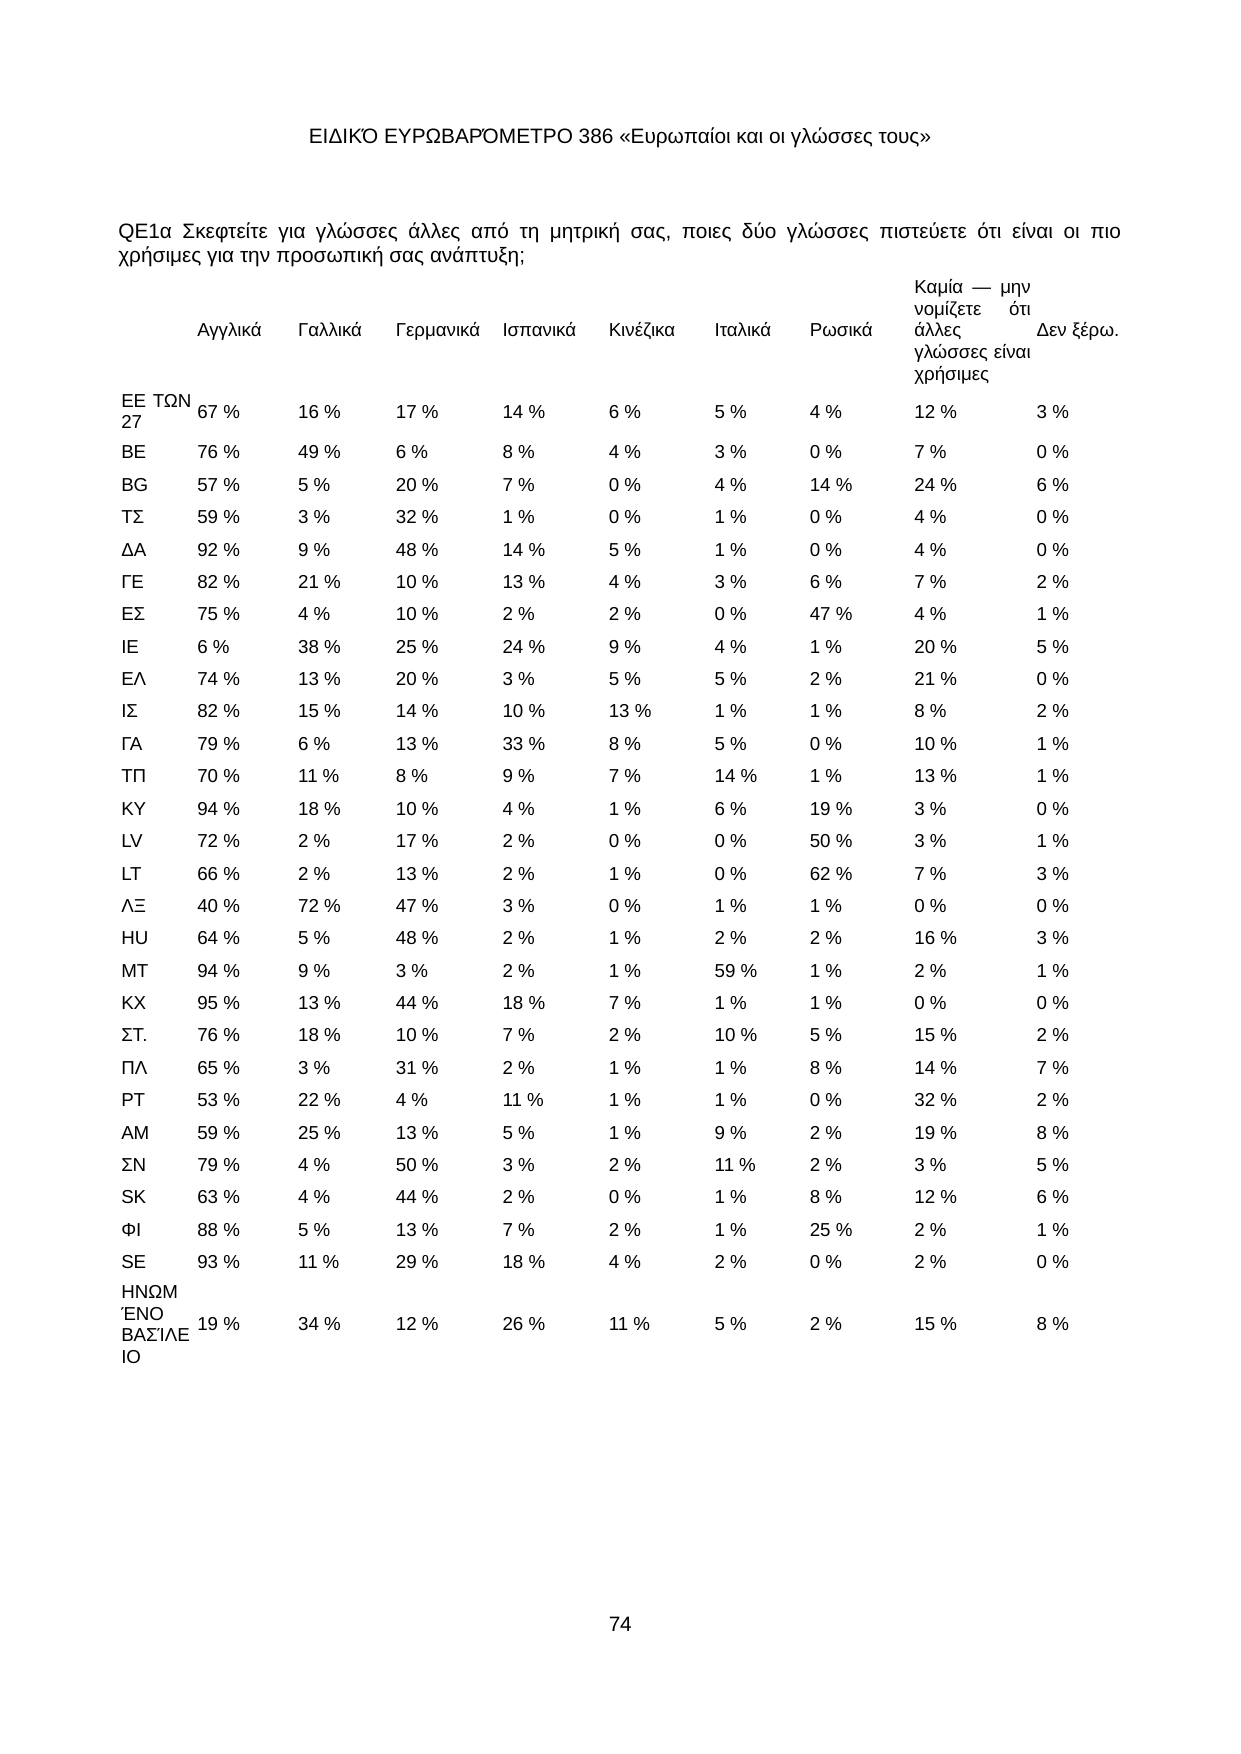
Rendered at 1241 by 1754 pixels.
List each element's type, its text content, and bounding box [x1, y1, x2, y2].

table_cell 1 % [606, 954, 711, 986]
table_cell 1 % [807, 760, 911, 792]
table_cell 48 % [393, 533, 499, 565]
table_cell 5 % [295, 1213, 393, 1246]
table_cell 1 % [606, 1051, 711, 1084]
table_cell HU [118, 922, 194, 954]
table_cell 3 % [911, 1149, 1033, 1181]
table_cell 66 % [194, 857, 295, 889]
table_cell 1 % [1034, 598, 1122, 630]
table_cell 0 % [1034, 889, 1122, 922]
table_cell 1 % [606, 1084, 711, 1116]
table_header Καμία — μην νομίζετε ότι άλλες γλώσσες είναι χρήσιμες [911, 273, 1033, 387]
table_cell SK [118, 1181, 194, 1213]
table_cell 11 % [711, 1149, 807, 1181]
table_cell 3 % [711, 565, 807, 598]
table_cell 2 % [911, 1246, 1033, 1278]
table_cell 6 % [807, 565, 911, 598]
table_cell 4 % [393, 1084, 499, 1116]
table_cell 65 % [194, 1051, 295, 1084]
table_cell 82 % [194, 695, 295, 727]
table_cell 75 % [194, 598, 295, 630]
table_cell 6 % [1034, 468, 1122, 501]
table_cell 4 % [295, 598, 393, 630]
table_cell 4 % [911, 533, 1033, 565]
table_cell 1 % [807, 954, 911, 986]
table_cell 2 % [295, 825, 393, 857]
table_cell 24 % [499, 630, 606, 662]
table_cell 21 % [295, 565, 393, 598]
table_cell 4 % [911, 598, 1033, 630]
table_cell 19 % [807, 792, 911, 824]
table_cell 40 % [194, 889, 295, 922]
table_cell 2 % [606, 1019, 711, 1051]
table_cell 3 % [499, 1149, 606, 1181]
table_cell 0 % [1034, 436, 1122, 468]
table_cell 4 % [606, 1246, 711, 1278]
table_cell 50 % [393, 1149, 499, 1181]
table_cell 2 % [606, 1213, 711, 1246]
table_cell 32 % [393, 501, 499, 533]
table_cell 1 % [807, 889, 911, 922]
table_cell 5 % [711, 1278, 807, 1370]
table_cell 3 % [499, 663, 606, 695]
table_cell 2 % [807, 1278, 911, 1370]
table_cell ΕΣ [118, 598, 194, 630]
table_cell ΛΞ [118, 889, 194, 922]
table_cell 1 % [711, 501, 807, 533]
table_cell 4 % [295, 1181, 393, 1213]
table_cell 0 % [606, 468, 711, 501]
table_cell 10 % [393, 598, 499, 630]
table_cell 7 % [911, 436, 1033, 468]
table_cell 94 % [194, 792, 295, 824]
table_cell 1 % [711, 1084, 807, 1116]
table_cell ΙΣ [118, 695, 194, 727]
table_cell 1 % [711, 1051, 807, 1084]
table_cell 11 % [499, 1084, 606, 1116]
table_cell 0 % [606, 1181, 711, 1213]
table_cell 82 % [194, 565, 295, 598]
table_cell 3 % [1034, 922, 1122, 954]
table_cell 0 % [911, 889, 1033, 922]
table_cell 13 % [393, 857, 499, 889]
table_cell 0 % [711, 857, 807, 889]
table_cell 7 % [606, 760, 711, 792]
table_cell 24 % [911, 468, 1033, 501]
table_cell 14 % [807, 468, 911, 501]
table_cell 10 % [499, 695, 606, 727]
table_cell 31 % [393, 1051, 499, 1084]
table_cell 15 % [911, 1019, 1033, 1051]
table_cell 93 % [194, 1246, 295, 1278]
table_cell 15 % [911, 1278, 1033, 1370]
table_cell 13 % [606, 695, 711, 727]
table_cell 1 % [1034, 954, 1122, 986]
table_cell 94 % [194, 954, 295, 986]
table_cell 1 % [807, 986, 911, 1019]
table_cell 4 % [711, 468, 807, 501]
table_cell ΔΑ [118, 533, 194, 565]
table_cell 4 % [499, 792, 606, 824]
table_cell 5 % [606, 663, 711, 695]
table_cell ΙΕ [118, 630, 194, 662]
table_cell ΗΝΩΜΈΝΟ ΒΑΣΊΛΕΙΟ [118, 1278, 194, 1370]
table_cell 17 % [393, 825, 499, 857]
table_cell 5 % [711, 663, 807, 695]
table_cell 5 % [711, 727, 807, 760]
table_cell 47 % [807, 598, 911, 630]
table_cell 76 % [194, 1019, 295, 1051]
table_cell 2 % [911, 1213, 1033, 1246]
table_cell 1 % [711, 889, 807, 922]
table_header Ρωσικά [807, 273, 911, 387]
table_cell 72 % [295, 889, 393, 922]
table_cell 5 % [295, 468, 393, 501]
table_cell ΤΠ [118, 760, 194, 792]
table_cell 44 % [393, 1181, 499, 1213]
table_cell 7 % [499, 468, 606, 501]
table_cell 59 % [711, 954, 807, 986]
table_cell 0 % [606, 825, 711, 857]
table_cell 11 % [295, 1246, 393, 1278]
table_cell 2 % [499, 825, 606, 857]
table_cell 6 % [295, 727, 393, 760]
table_cell 20 % [393, 663, 499, 695]
table_cell 25 % [807, 1213, 911, 1246]
table_cell 1 % [1034, 760, 1122, 792]
table_cell 18 % [499, 986, 606, 1019]
table_cell 8 % [911, 695, 1033, 727]
table_cell 10 % [711, 1019, 807, 1051]
table_cell 92 % [194, 533, 295, 565]
table_cell 63 % [194, 1181, 295, 1213]
table_cell 2 % [1034, 565, 1122, 598]
table_cell 70 % [194, 760, 295, 792]
table_cell 1 % [606, 792, 711, 824]
table_cell 12 % [393, 1278, 499, 1370]
text QE1α Σκεφτείτε για γλώσσες άλλες από τη μητρική σας, ποιες δύο γλώσσες πιστεύετε ότι είναι οι πιο χρήσιμες για την προσωπική σας ανάπτυξη; [118, 219, 1122, 267]
table_cell 3 % [499, 889, 606, 922]
table_cell 50 % [807, 825, 911, 857]
table_cell 1 % [711, 533, 807, 565]
table_cell 0 % [1034, 986, 1122, 1019]
table_cell 9 % [295, 954, 393, 986]
table_cell 0 % [1034, 501, 1122, 533]
table_header Κινέζικα [606, 273, 711, 387]
table_cell 0 % [807, 501, 911, 533]
table_cell 13 % [295, 663, 393, 695]
table_cell 13 % [393, 1116, 499, 1148]
table_cell 5 % [711, 387, 807, 436]
table_cell 4 % [295, 1149, 393, 1181]
table_cell 13 % [911, 760, 1033, 792]
table_cell 8 % [1034, 1116, 1122, 1148]
table_cell 5 % [1034, 1149, 1122, 1181]
table_cell 16 % [295, 387, 393, 436]
table_cell 49 % [295, 436, 393, 468]
table_cell 3 % [1034, 387, 1122, 436]
table_cell 2 % [711, 922, 807, 954]
table_cell 2 % [807, 1149, 911, 1181]
table_cell 13 % [295, 986, 393, 1019]
table_cell 8 % [499, 436, 606, 468]
table_cell 2 % [807, 922, 911, 954]
table_cell 14 % [499, 533, 606, 565]
table_cell 5 % [807, 1019, 911, 1051]
table_cell 3 % [711, 436, 807, 468]
table_cell 2 % [499, 857, 606, 889]
table_cell 25 % [295, 1116, 393, 1148]
table_cell 0 % [711, 598, 807, 630]
table_cell 53 % [194, 1084, 295, 1116]
table_cell 2 % [499, 954, 606, 986]
table_cell 88 % [194, 1213, 295, 1246]
table_cell 95 % [194, 986, 295, 1019]
table_cell 0 % [1034, 1246, 1122, 1278]
table_cell ΣΝ [118, 1149, 194, 1181]
table_cell 59 % [194, 1116, 295, 1148]
table_cell 15 % [295, 695, 393, 727]
table_header Ισπανικά [499, 273, 606, 387]
table_cell 8 % [606, 727, 711, 760]
table_cell ΕΕ ΤΩΝ 27 [118, 387, 194, 436]
table_cell 1 % [711, 986, 807, 1019]
table_cell 62 % [807, 857, 911, 889]
table_cell 2 % [606, 1149, 711, 1181]
table_cell ΦΙ [118, 1213, 194, 1246]
table_cell 10 % [393, 1019, 499, 1051]
table_cell 0 % [711, 825, 807, 857]
table_cell 1 % [711, 695, 807, 727]
table_header Γαλλικά [295, 273, 393, 387]
table_cell 1 % [1034, 727, 1122, 760]
table_cell 2 % [911, 954, 1033, 986]
table_cell 5 % [295, 922, 393, 954]
table_cell 6 % [606, 387, 711, 436]
table_cell 7 % [911, 565, 1033, 598]
table_cell 0 % [807, 436, 911, 468]
table_cell 2 % [295, 857, 393, 889]
table_cell 1 % [606, 922, 711, 954]
table_cell 2 % [606, 598, 711, 630]
table_cell 12 % [911, 387, 1033, 436]
table_cell 6 % [711, 792, 807, 824]
table_cell 16 % [911, 922, 1033, 954]
table_cell 9 % [711, 1116, 807, 1148]
table_cell 5 % [606, 533, 711, 565]
table_cell 2 % [1034, 1084, 1122, 1116]
table_cell 4 % [911, 501, 1033, 533]
table_cell 11 % [295, 760, 393, 792]
table_cell 4 % [711, 630, 807, 662]
table_cell 74 % [194, 663, 295, 695]
table_cell 26 % [499, 1278, 606, 1370]
table_cell 0 % [807, 727, 911, 760]
table_cell 14 % [499, 387, 606, 436]
table_cell 8 % [393, 760, 499, 792]
table_cell 2 % [807, 1116, 911, 1148]
table_cell 4 % [807, 387, 911, 436]
table_cell 34 % [295, 1278, 393, 1370]
table_cell 17 % [393, 387, 499, 436]
table_cell 3 % [393, 954, 499, 986]
table_cell 14 % [393, 695, 499, 727]
table_header Ιταλικά [711, 273, 807, 387]
table_header [118, 273, 194, 387]
table_cell 7 % [499, 1213, 606, 1246]
table_cell 1 % [606, 857, 711, 889]
table_cell PT [118, 1084, 194, 1116]
table_cell 67 % [194, 387, 295, 436]
table_cell 18 % [499, 1246, 606, 1278]
table_cell 3 % [911, 792, 1033, 824]
table_cell 18 % [295, 1019, 393, 1051]
table_cell 7 % [1034, 1051, 1122, 1084]
table_cell 0 % [807, 533, 911, 565]
table_cell 79 % [194, 1149, 295, 1181]
table_cell 64 % [194, 922, 295, 954]
table_cell ΠΛ [118, 1051, 194, 1084]
table_cell ΑΜ [118, 1116, 194, 1148]
table_cell 3 % [1034, 857, 1122, 889]
table_cell 3 % [295, 1051, 393, 1084]
table_cell 6 % [1034, 1181, 1122, 1213]
table_cell ΓΕ [118, 565, 194, 598]
table_cell 4 % [606, 565, 711, 598]
table_cell 32 % [911, 1084, 1033, 1116]
table_header Δεν ξέρω. [1034, 273, 1122, 387]
table_cell 7 % [911, 857, 1033, 889]
table_cell 6 % [194, 630, 295, 662]
table_cell 47 % [393, 889, 499, 922]
table_cell ΣΤ. [118, 1019, 194, 1051]
table_cell 13 % [393, 727, 499, 760]
table_cell 0 % [1034, 792, 1122, 824]
table_cell 2 % [1034, 695, 1122, 727]
table_cell 13 % [393, 1213, 499, 1246]
table_cell 1 % [807, 630, 911, 662]
table_cell 19 % [194, 1278, 295, 1370]
table_cell 0 % [606, 889, 711, 922]
table_cell 10 % [393, 792, 499, 824]
table_cell 14 % [911, 1051, 1033, 1084]
table_cell ΓΑ [118, 727, 194, 760]
table_cell SE [118, 1246, 194, 1278]
table_cell 0 % [807, 1084, 911, 1116]
table_cell 29 % [393, 1246, 499, 1278]
table_cell 2 % [711, 1246, 807, 1278]
table_cell 1 % [1034, 825, 1122, 857]
table_cell 12 % [911, 1181, 1033, 1213]
table_cell LT [118, 857, 194, 889]
table_cell 2 % [499, 922, 606, 954]
table_cell 2 % [499, 598, 606, 630]
table_cell ΕΛ [118, 663, 194, 695]
table_cell 5 % [1034, 630, 1122, 662]
table_cell 1 % [1034, 1213, 1122, 1246]
table_cell 8 % [1034, 1278, 1122, 1370]
table_cell 1 % [499, 501, 606, 533]
table_cell 79 % [194, 727, 295, 760]
table_cell 20 % [911, 630, 1033, 662]
table_cell 1 % [711, 1181, 807, 1213]
table_cell 13 % [499, 565, 606, 598]
table_cell 3 % [911, 825, 1033, 857]
table_cell 2 % [807, 663, 911, 695]
table_cell 22 % [295, 1084, 393, 1116]
table_cell 0 % [911, 986, 1033, 1019]
table_cell 0 % [606, 501, 711, 533]
table_cell 38 % [295, 630, 393, 662]
table_cell 76 % [194, 436, 295, 468]
table_cell BG [118, 468, 194, 501]
table_header Γερμανικά [393, 273, 499, 387]
table_cell 44 % [393, 986, 499, 1019]
table_cell 1 % [606, 1116, 711, 1148]
table_cell 72 % [194, 825, 295, 857]
table_cell 9 % [606, 630, 711, 662]
table_cell ΚΥ [118, 792, 194, 824]
table_header Αγγλικά [194, 273, 295, 387]
table_cell 8 % [807, 1051, 911, 1084]
table_cell 0 % [807, 1246, 911, 1278]
table_cell LV [118, 825, 194, 857]
table_cell 14 % [711, 760, 807, 792]
table_cell 0 % [1034, 663, 1122, 695]
table_cell 25 % [393, 630, 499, 662]
table_cell 0 % [1034, 533, 1122, 565]
table_cell 20 % [393, 468, 499, 501]
table_cell 3 % [295, 501, 393, 533]
table_cell 6 % [393, 436, 499, 468]
table_cell ΚΧ [118, 986, 194, 1019]
table_cell ΤΣ [118, 501, 194, 533]
table_cell 7 % [499, 1019, 606, 1051]
table_cell 5 % [499, 1116, 606, 1148]
table_cell 9 % [499, 760, 606, 792]
table_cell BE [118, 436, 194, 468]
table_cell 4 % [606, 436, 711, 468]
table_cell 1 % [807, 695, 911, 727]
table_cell MT [118, 954, 194, 986]
table_cell 59 % [194, 501, 295, 533]
table_cell 7 % [606, 986, 711, 1019]
table_cell 9 % [295, 533, 393, 565]
table_cell 48 % [393, 922, 499, 954]
table_cell 1 % [711, 1213, 807, 1246]
table_cell 19 % [911, 1116, 1033, 1148]
table_cell 10 % [911, 727, 1033, 760]
table_cell 2 % [499, 1181, 606, 1213]
table_cell 57 % [194, 468, 295, 501]
table_cell 2 % [1034, 1019, 1122, 1051]
table_cell 11 % [606, 1278, 711, 1370]
table_cell 18 % [295, 792, 393, 824]
table_cell 2 % [499, 1051, 606, 1084]
table_cell 33 % [499, 727, 606, 760]
table_cell 10 % [393, 565, 499, 598]
table_cell 21 % [911, 663, 1033, 695]
table_cell 8 % [807, 1181, 911, 1213]
